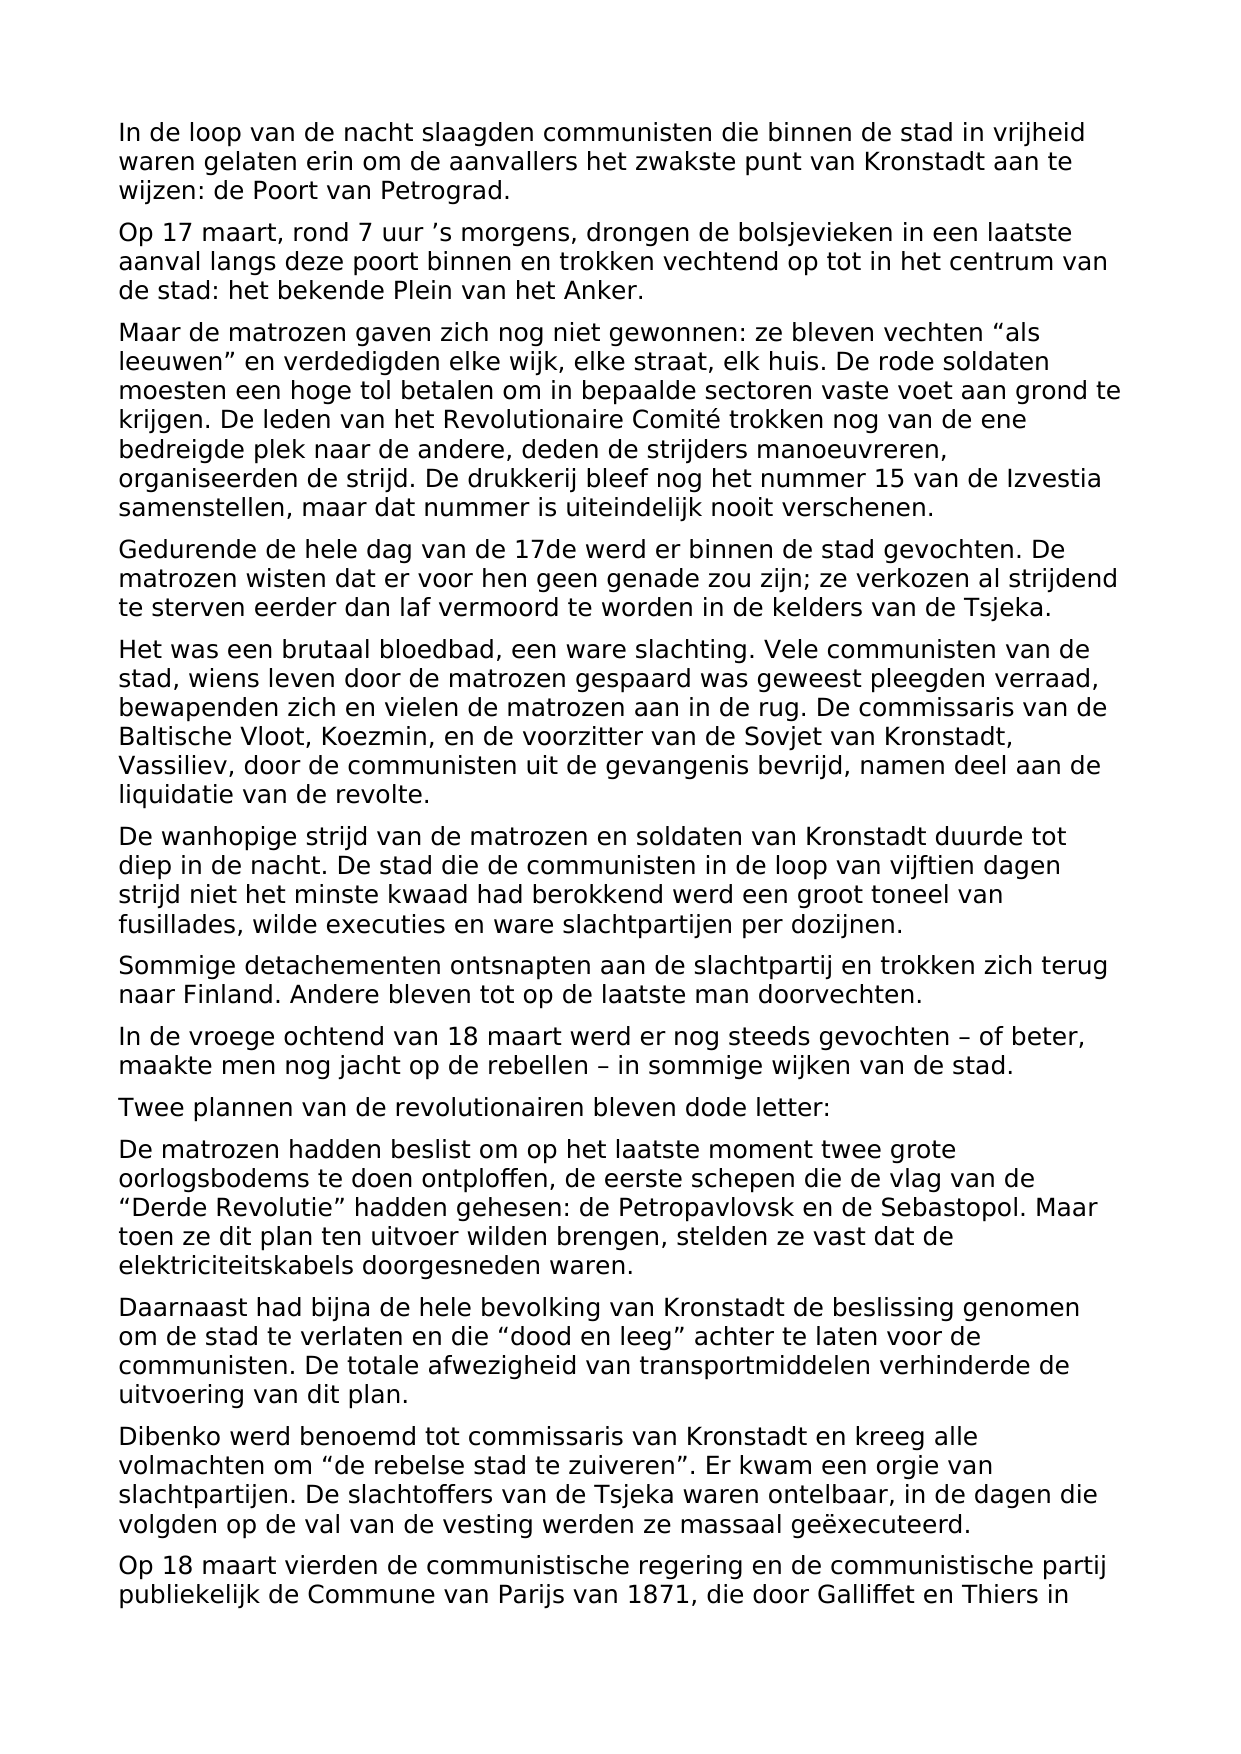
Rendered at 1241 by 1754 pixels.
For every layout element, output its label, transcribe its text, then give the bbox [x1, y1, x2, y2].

text De wanhopige strijd van de matrozen en soldaten van Kronstadt duurde tot diep in de nacht. De stad die de communisten in de loop van vijftien dagen strijd niet het minste kwaad had berokkend werd een groot toneel van fusillades, wilde executies en ware slachtpartijen per dozijnen. [118, 822, 1122, 939]
text In de vroege ochtend van 18 maart werd er nog steeds gevochten – of beter, maakte men nog jacht op de rebellen – in sommige wijken van de stad. [118, 1022, 1122, 1081]
text Op 18 maart vierden de communistische regering en de communistische partij publiekelijk de Commune van Parijs van 1871, die door Galliffet en Thiers in [118, 1551, 1122, 1610]
text De matrozen hadden beslist om op het laatste moment twee grote oorlogsbodems te doen ontploffen, de eerste schepen die de vlag van de “Derde Revolutie” hadden gehesen: de Petropavlovsk en de Sebastopol. Maar toen ze dit plan ten uitvoer wilden brengen, stelden ze vast dat de elektriciteitskabels doorgesneden waren. [118, 1135, 1122, 1281]
text Twee plannen van de revolutionairen bleven dode letter: [118, 1093, 1122, 1122]
text Dibenko werd benoemd tot commissaris van Kronstadt en kreeg alle volmachten om “de rebelse stad te zuiveren”. Er kwam een orgie van slachtpartijen. De slachtoffers van de Tsjeka waren ontelbaar, in de dagen die volgden op de val van de vesting werden ze massaal geëxecuteerd. [118, 1422, 1122, 1539]
text Maar de matrozen gaven zich nog niet gewonnen: ze bleven vechten “als leeuwen” en verdedigden elke wijk, elke straat, elk huis. De rode soldaten moesten een hoge tol betalen om in bepaalde sectoren vaste voet aan grond te krijgen. De leden van het Revolutionaire Comité trokken nog van de ene bedreigde plek naar de andere, deden de strijders manoeuvreren, organiseerden de strijd. De drukkerij bleef nog het nummer 15 van de Izvestia samenstellen, maar dat nummer is uiteindelijk nooit verschenen. [118, 318, 1122, 522]
text Gedurende de hele dag van de 17de werd er binnen de stad gevochten. De matrozen wisten dat er voor hen geen genade zou zijn; ze verkozen al strijdend te sterven eerder dan laf vermoord te worden in de kelders van de Tsjeka. [118, 535, 1122, 622]
text Sommige detachementen ontsnapten aan de slachtpartij en trokken zich terug naar Finland. Andere bleven tot op de laatste man doorvechten. [118, 951, 1122, 1010]
text Het was een brutaal bloedbad, een ware slachting. Vele communisten van de stad, wiens leven door de matrozen gespaard was geweest pleegden verraad, bewapenden zich en vielen de matrozen aan in de rug. De commissaris van de Baltische Vloot, Koezmin, en de voorzitter van de Sovjet van Kronstadt, Vassiliev, door de communisten uit de gevangenis bevrijd, namen deel aan de liquidatie van de revolte. [118, 635, 1122, 810]
text Daarnaast had bijna de hele bevolking van Kronstadt de beslissing genomen om de stad te verlaten en die “dood en leeg” achter te laten voor de communisten. De totale afwezigheid van transportmiddelen verhinderde de uitvoering van dit plan. [118, 1293, 1122, 1410]
text In de loop van de nacht slaagden communisten die binnen de stad in vrijheid waren gelaten erin om de aanvallers het zwakste punt van Kronstadt aan te wijzen: de Poort van Petrograd. [118, 118, 1122, 206]
text Op 17 maart, rond 7 uur ’s morgens, drongen de bolsjevieken in een laatste aanval langs deze poort binnen en trokken vechtend op tot in het centrum van de stad: het bekende Plein van het Anker. [118, 218, 1122, 306]
